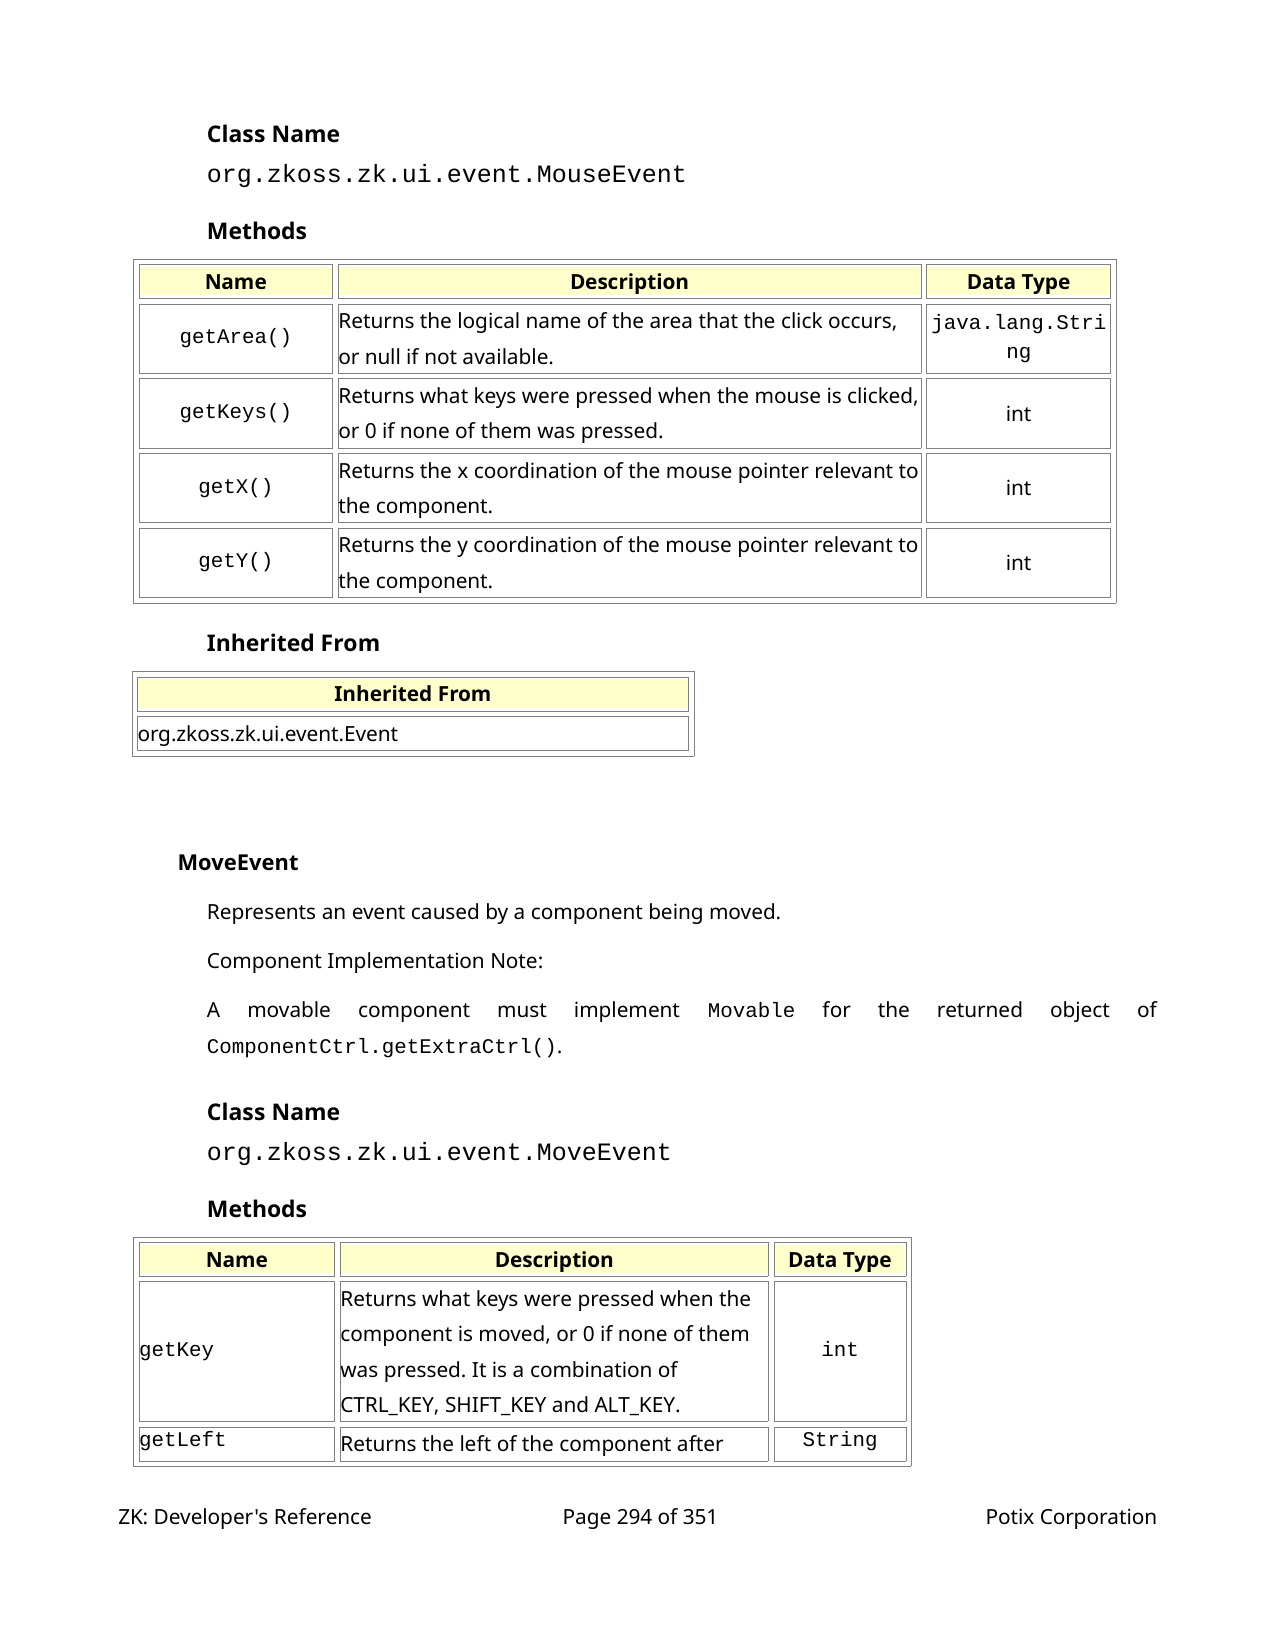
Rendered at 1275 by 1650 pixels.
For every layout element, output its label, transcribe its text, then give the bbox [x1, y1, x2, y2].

subtitle Class Name [207, 1096, 1157, 1127]
text Represents an event caused by a component being moved. [207, 897, 1157, 926]
subtitle Inherited From [207, 627, 1157, 659]
table_cell Returns the x coordination of the mouse pointer relevant to the component. [335, 448, 924, 522]
table_cell int [924, 448, 1113, 522]
text org.zkoss.zk.ui.event.MoveEvent [207, 1139, 1157, 1168]
table_cell int [771, 1276, 908, 1421]
table_cell int [924, 373, 1113, 448]
table_header Name [136, 1238, 337, 1276]
subtitle MoveEvent [177, 847, 1157, 877]
table_header Description [335, 260, 924, 298]
table_cell java.lang.String [924, 298, 1113, 373]
text Component Implementation Note: [207, 946, 1157, 974]
table_header Name [136, 260, 335, 298]
table_header Data Type [924, 260, 1113, 298]
table_cell getArea() [136, 298, 335, 373]
table_header Inherited From [134, 672, 691, 711]
table_cell Returns what keys were pressed when the mouse is clicked, or 0 if none of them was pressed. [335, 373, 924, 448]
table_cell Returns the y coordination of the mouse pointer relevant to the component. [335, 522, 924, 597]
text A movable component must implement Movable for the returned object of ComponentCtrl.getExtraCtrl(). [207, 995, 1157, 1059]
subtitle Class Name [207, 118, 1157, 149]
table_cell getY() [136, 522, 335, 597]
subtitle Methods [207, 1193, 1157, 1224]
table_cell Returns the left of the component after [337, 1421, 771, 1461]
subtitle Methods [207, 215, 1157, 246]
table_cell Returns what keys were pressed when the component is moved, or 0 if none of them was pressed. It is a combination of CTRL_KEY, SHIFT_KEY and ALT_KEY. [337, 1276, 771, 1421]
table_cell int [924, 522, 1113, 597]
table_cell org.zkoss.zk.ui.event.Event [134, 711, 691, 750]
table_cell getX() [136, 448, 335, 522]
text org.zkoss.zk.ui.event.MouseEvent [207, 162, 1157, 190]
table_cell getKey [136, 1276, 337, 1421]
table_cell Returns the logical name of the area that the click occurs, or null if not available. [335, 298, 924, 373]
table_cell getLeft [136, 1421, 337, 1461]
table_cell getKeys() [136, 373, 335, 448]
table_header Description [337, 1238, 771, 1276]
table_header Data Type [771, 1238, 908, 1276]
table_cell String [771, 1421, 908, 1461]
